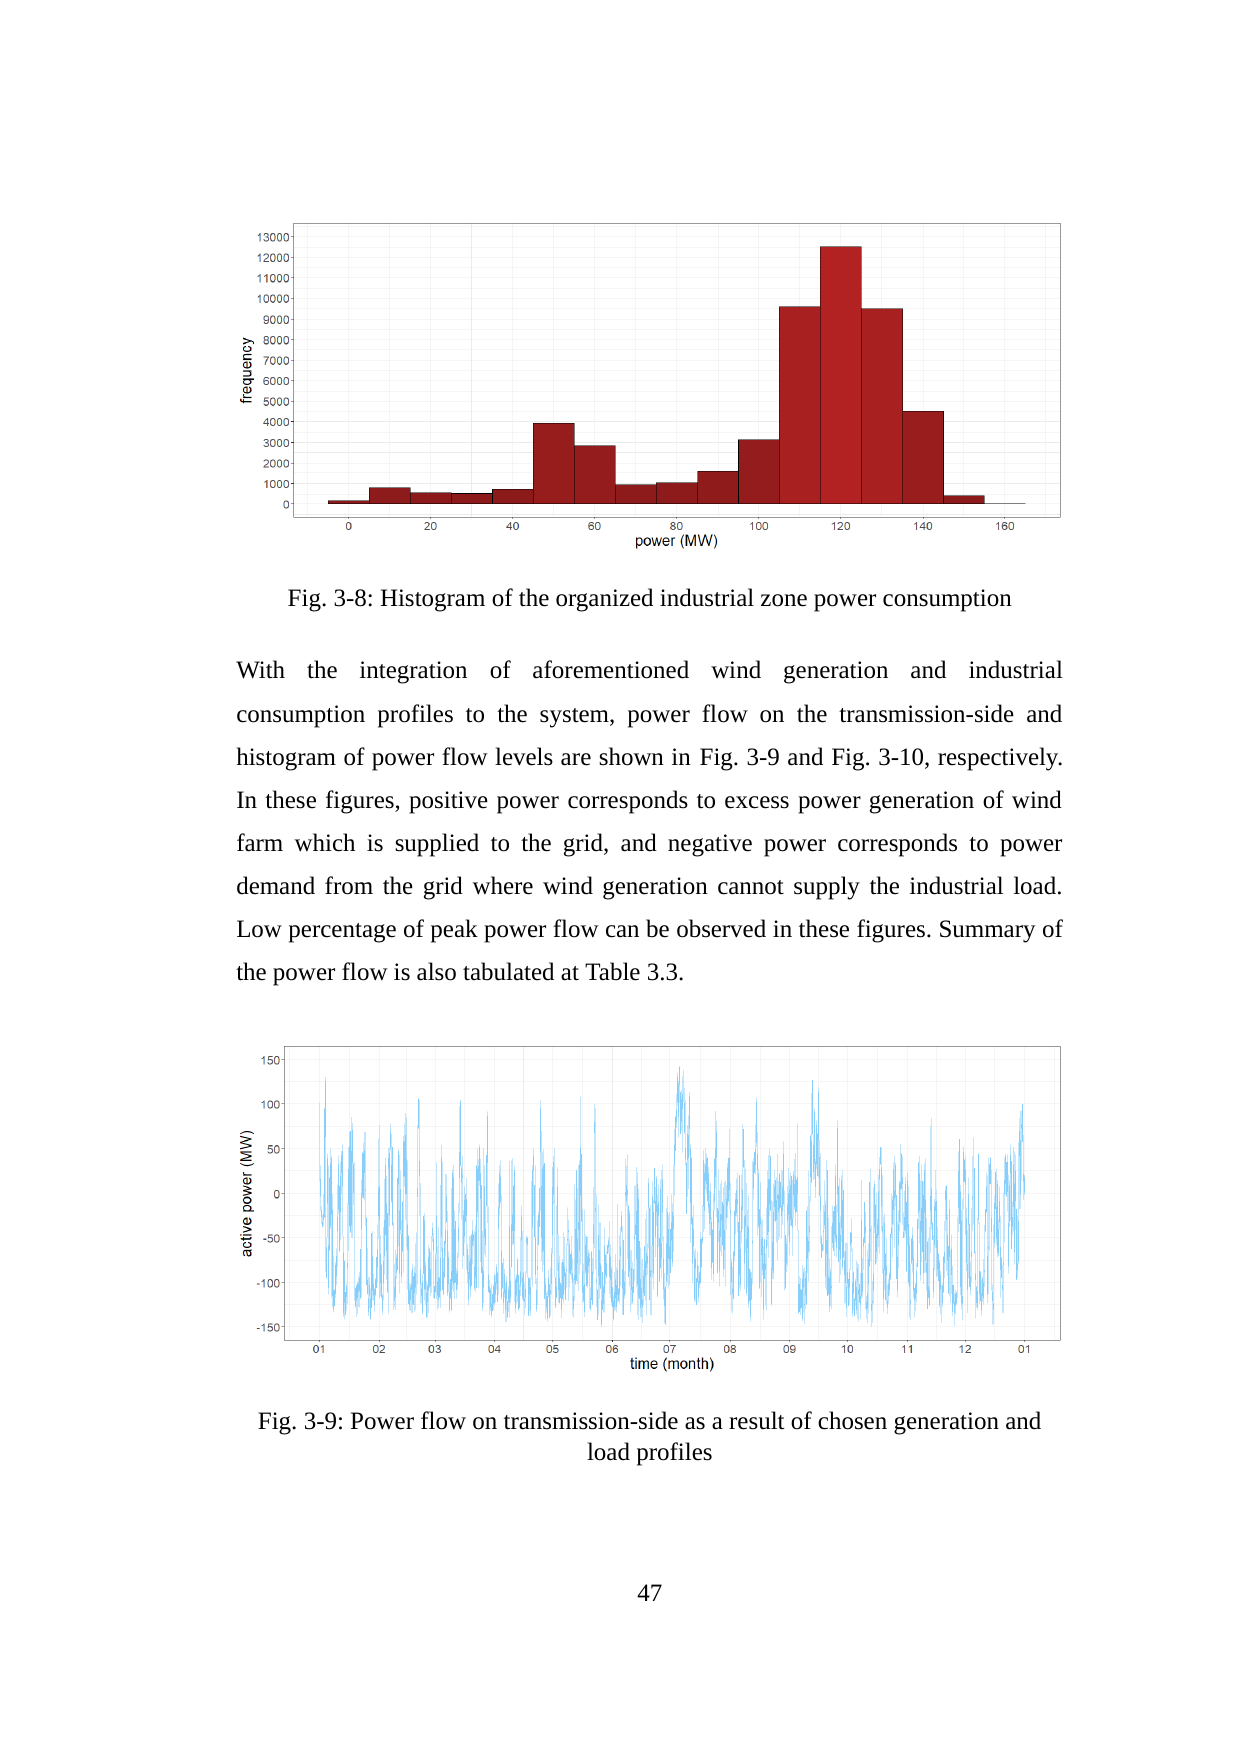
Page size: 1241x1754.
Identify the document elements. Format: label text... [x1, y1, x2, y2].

picture [236, 1042, 1064, 1374]
text Fig. 3-9: Power flow on transmission-side as a result of chosen generation and load profiles [236, 1406, 1063, 1466]
picture [236, 219, 1064, 551]
text Fig. 3-8: Histogram of the organized industrial zone power consumption [236, 583, 1063, 612]
text With the integration of aforementioned wind generation and industrial consumption profiles to the system, power flow on the transmission-side and histogram of power flow levels are shown in Fig. 3-9 and Fig. 3-10, respectively. In these figures, positive power corresponds to excess power generation of wind farm which is supplied to the grid, and negative power corresponds to power demand from the grid where wind generation cannot supply the industrial load. Low percentage of peak power flow can be observed in these figures. Summary of the power flow is also tabulated at Table 3.3. [236, 656, 1063, 986]
